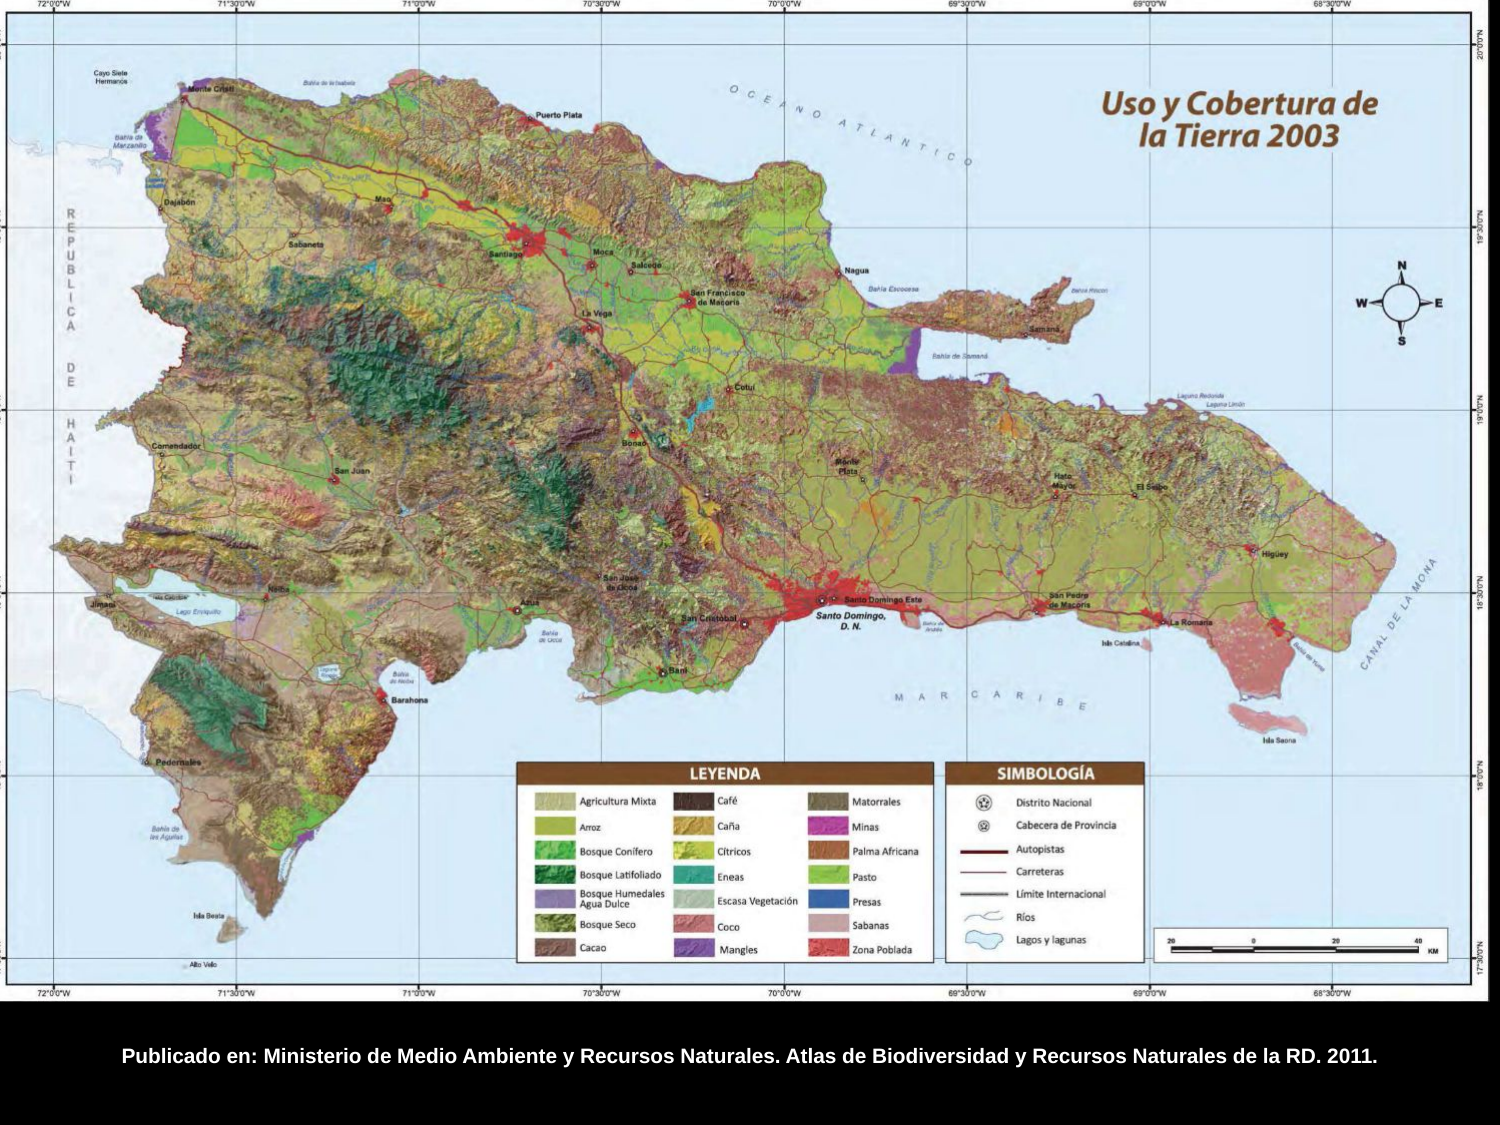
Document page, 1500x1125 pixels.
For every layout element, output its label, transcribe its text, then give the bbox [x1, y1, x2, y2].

picture [0, 0, 1490, 1002]
text_box Publicado en: Ministerio de Medio Ambiente y Recursos Naturales. Atlas de Biodiversidad y Recursos Naturales de la RD. 2011. [0, 1034, 1500, 1125]
